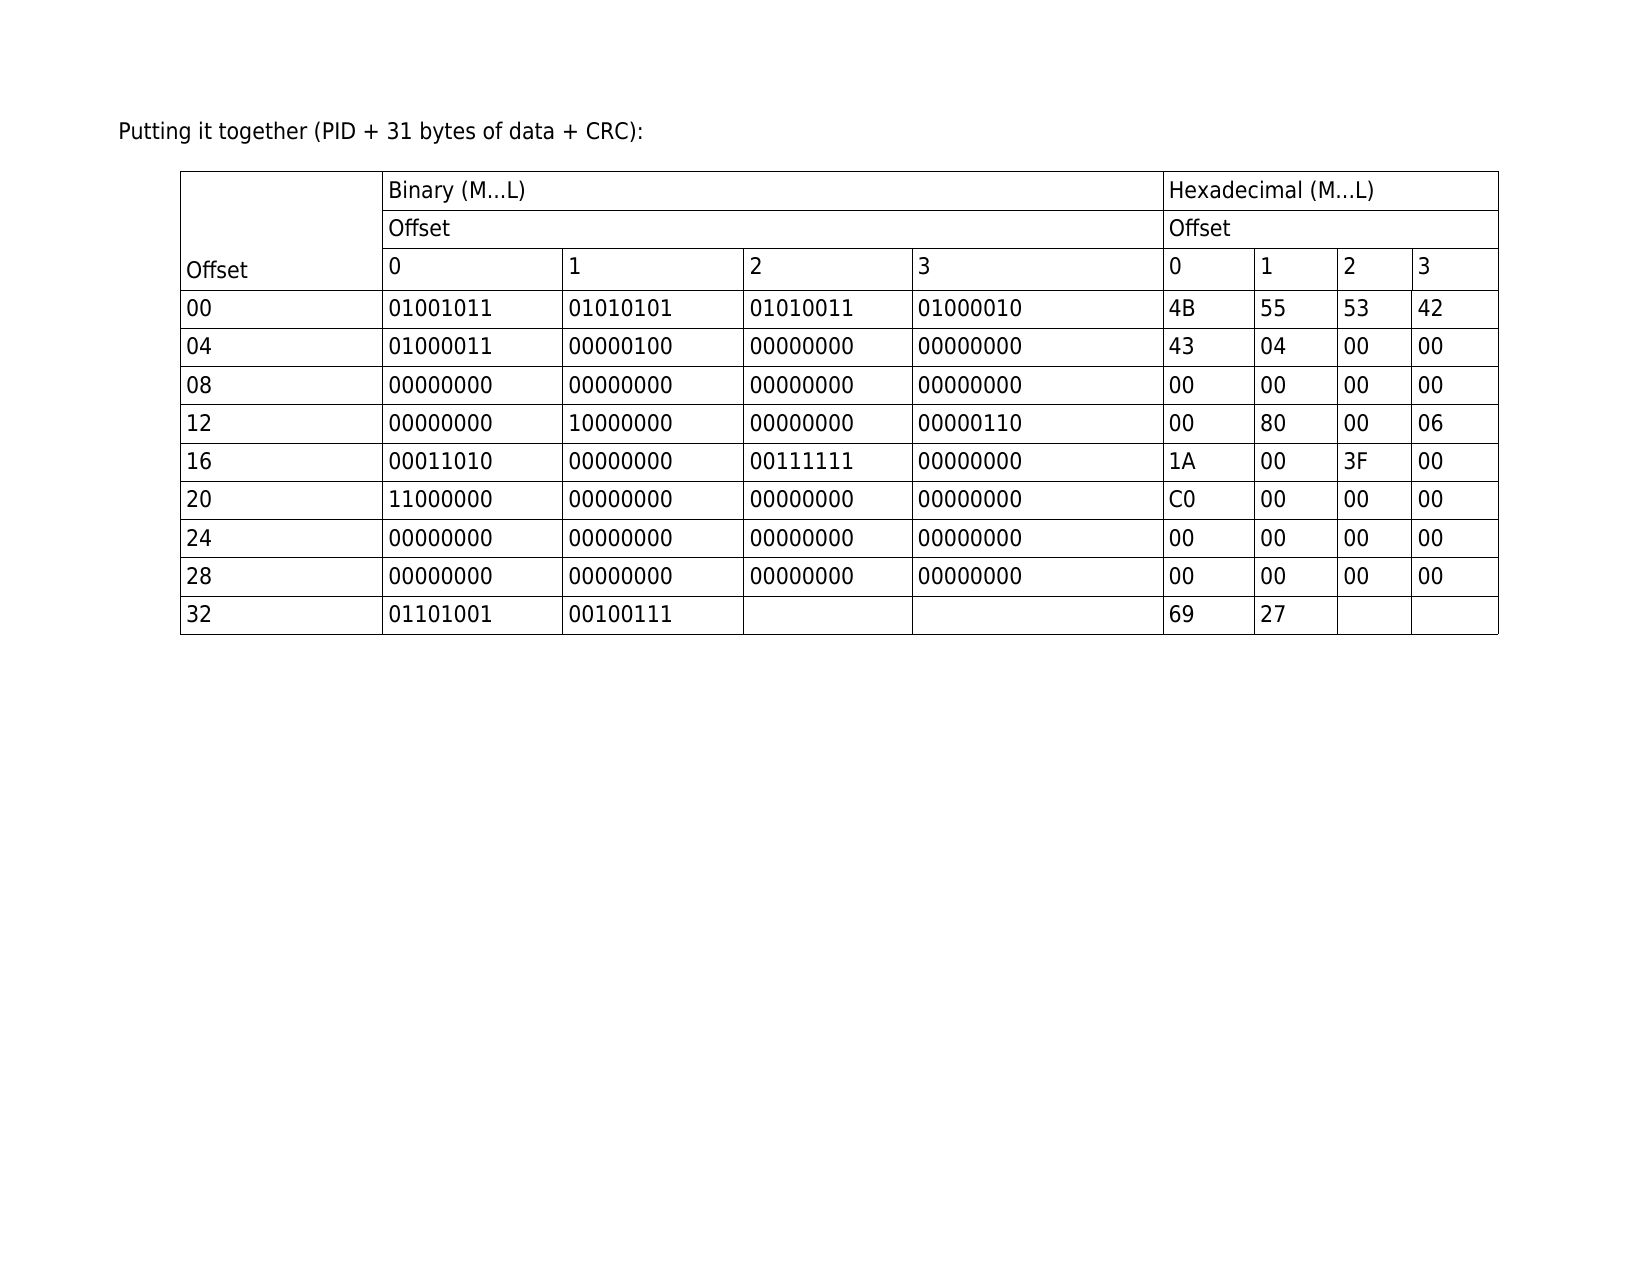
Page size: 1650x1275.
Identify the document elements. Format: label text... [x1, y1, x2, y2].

table_cell 1A [1164, 444, 1254, 481]
table_cell 00000000 [563, 367, 743, 404]
table_cell 06 [1412, 405, 1498, 443]
table_cell 00 [1164, 520, 1254, 557]
table_cell 00000000 [913, 367, 1163, 404]
table_cell 00000000 [744, 405, 912, 443]
table_cell 80 [1255, 405, 1337, 443]
table_cell Offset [1164, 211, 1498, 248]
table_cell 00000000 [383, 520, 562, 557]
table_cell 01000010 [913, 291, 1163, 328]
table_cell 00011010 [383, 444, 562, 481]
table_cell 27 [1255, 597, 1337, 634]
table_cell 00 [1338, 520, 1411, 557]
table_cell 00 [181, 291, 382, 328]
table_cell 00000000 [563, 482, 743, 519]
table_cell 00 [1164, 405, 1254, 443]
table_cell 00000000 [913, 520, 1163, 557]
table_cell 69 [1164, 597, 1254, 634]
table_cell 20 [181, 482, 382, 519]
table_cell 2 [1338, 249, 1412, 290]
table_cell 00 [1412, 520, 1498, 557]
table_cell 00000000 [913, 558, 1163, 596]
text Putting it together (PID + 31 bytes of data + CRC): [118, 118, 1532, 145]
table_header Offset [181, 172, 382, 290]
table_cell 00 [1164, 367, 1254, 404]
table_cell 00 [1412, 444, 1498, 481]
table_cell 55 [1255, 291, 1337, 328]
table_cell 00000000 [913, 482, 1163, 519]
table_cell 28 [181, 558, 382, 596]
table_cell 00 [1412, 482, 1498, 519]
table_cell 1 [1255, 249, 1337, 290]
table_cell 24 [181, 520, 382, 557]
table_cell 00 [1338, 558, 1411, 596]
table_cell Offset [383, 211, 1163, 248]
table_cell 00000000 [563, 444, 743, 481]
table_cell 42 [1412, 291, 1498, 328]
table_cell 00100111 [563, 597, 743, 634]
table_cell 00000000 [383, 558, 562, 596]
table_cell 00 [1255, 367, 1337, 404]
table_cell 00000000 [563, 520, 743, 557]
table_cell 00000000 [744, 329, 912, 366]
table_cell 00000110 [913, 405, 1163, 443]
table_cell 04 [1255, 329, 1337, 366]
table_cell 16 [181, 444, 382, 481]
table_cell [1412, 597, 1498, 634]
table_cell 00 [1412, 367, 1498, 404]
table_cell 00000000 [744, 520, 912, 557]
table_cell 11000000 [383, 482, 562, 519]
table_cell 01001011 [383, 291, 562, 328]
table_cell 00000100 [563, 329, 743, 366]
table_cell 0 [1164, 249, 1254, 290]
table_cell 00 [1338, 405, 1411, 443]
table_cell 01010101 [563, 291, 743, 328]
table_cell 3F [1338, 444, 1411, 481]
table_cell 4B [1164, 291, 1254, 328]
table_cell 32 [181, 597, 382, 634]
table_cell 00 [1338, 482, 1411, 519]
table_cell 3 [1413, 249, 1498, 290]
table_cell 00 [1255, 558, 1337, 596]
table_cell 00 [1255, 444, 1337, 481]
table_cell 43 [1164, 329, 1254, 366]
table_cell 10000000 [563, 405, 743, 443]
table_cell 3 [913, 249, 1163, 290]
table_cell 1 [563, 249, 743, 290]
table_cell 00 [1255, 482, 1337, 519]
table_cell 0 [383, 249, 562, 290]
table_cell 04 [181, 329, 382, 366]
table_header Binary (M...L) [383, 172, 1163, 210]
table_cell 00 [1412, 558, 1498, 596]
table_cell 00 [1412, 329, 1498, 366]
table_cell 00 [1338, 329, 1411, 366]
table_cell 01000011 [383, 329, 562, 366]
table_cell C0 [1164, 482, 1254, 519]
table_cell 00 [1338, 367, 1411, 404]
table_cell 12 [181, 405, 382, 443]
table_cell 01101001 [383, 597, 562, 634]
table_cell 00 [1255, 520, 1337, 557]
table_cell 00000000 [744, 558, 912, 596]
table_cell 2 [744, 249, 912, 290]
table_cell [1338, 597, 1411, 634]
table_cell 00000000 [913, 444, 1163, 481]
table_cell 00000000 [563, 558, 743, 596]
table_cell 00 [1164, 558, 1254, 596]
table_cell 00000000 [383, 405, 562, 443]
table_cell [913, 597, 1163, 634]
table_cell 00111111 [744, 444, 912, 481]
table_cell 00000000 [744, 367, 912, 404]
table_cell 00000000 [913, 329, 1163, 366]
table_cell 08 [181, 367, 382, 404]
table_cell 01010011 [744, 291, 912, 328]
table_cell 00000000 [383, 367, 562, 404]
table_cell 00000000 [744, 482, 912, 519]
table_cell 53 [1338, 291, 1411, 328]
table_header Hexadecimal (M...L) [1164, 172, 1498, 210]
table_cell [744, 597, 912, 634]
